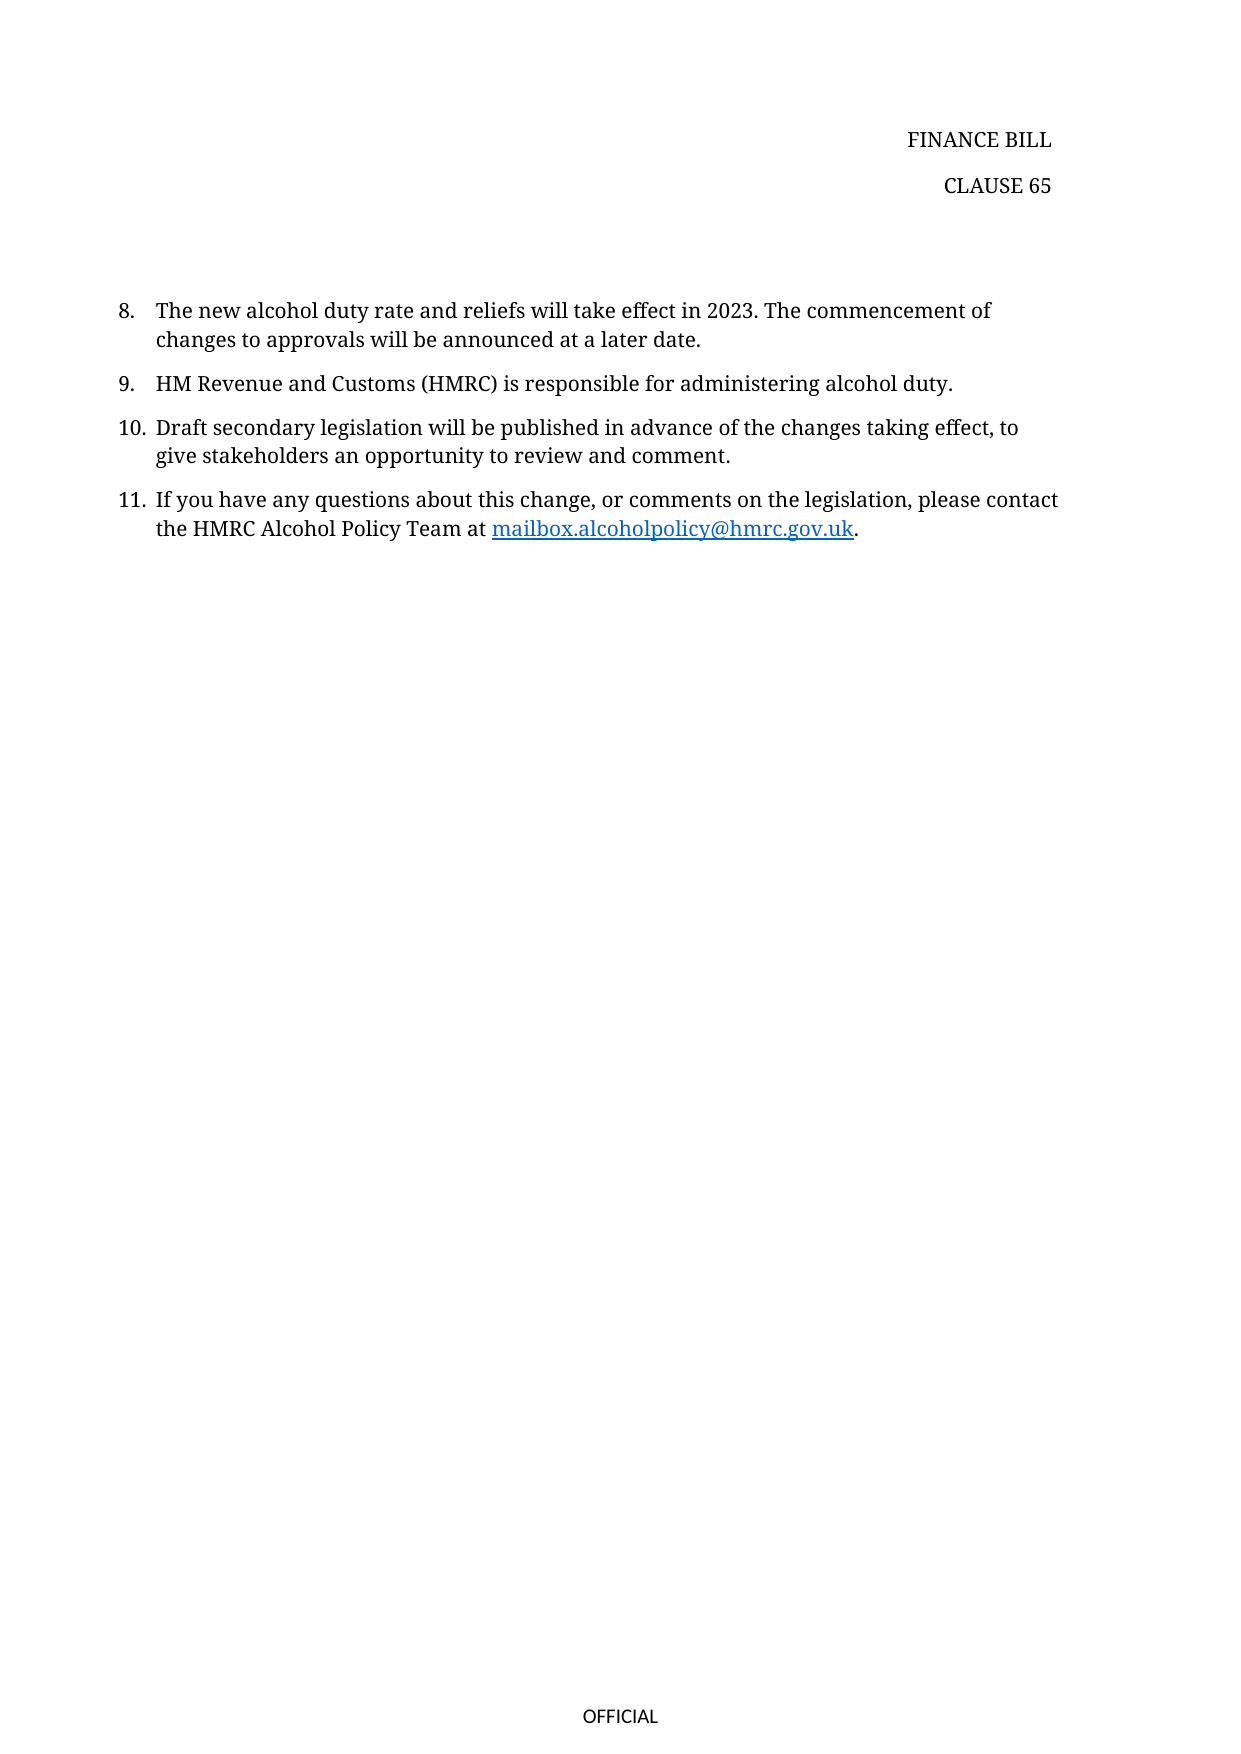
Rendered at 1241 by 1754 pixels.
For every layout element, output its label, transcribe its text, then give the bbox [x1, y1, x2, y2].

list If you have any questions about this change, or comments on the legislation, please contact the HMRC Alcohol Policy Team at mailbox.alcoholpolicy@hmrc.gov.uk. [118, 486, 1063, 542]
list Draft secondary legislation will be published in advance of the changes taking effect, to give stakeholders an opportunity to review and comment. [118, 413, 1063, 470]
list The new alcohol duty rate and reliefs will take effect in 2023. The commencement of changes to approvals will be announced at a later date. [118, 297, 1063, 353]
list HM Revenue and Customs (HMRC) is responsible for administering alcohol duty. [118, 369, 1063, 397]
